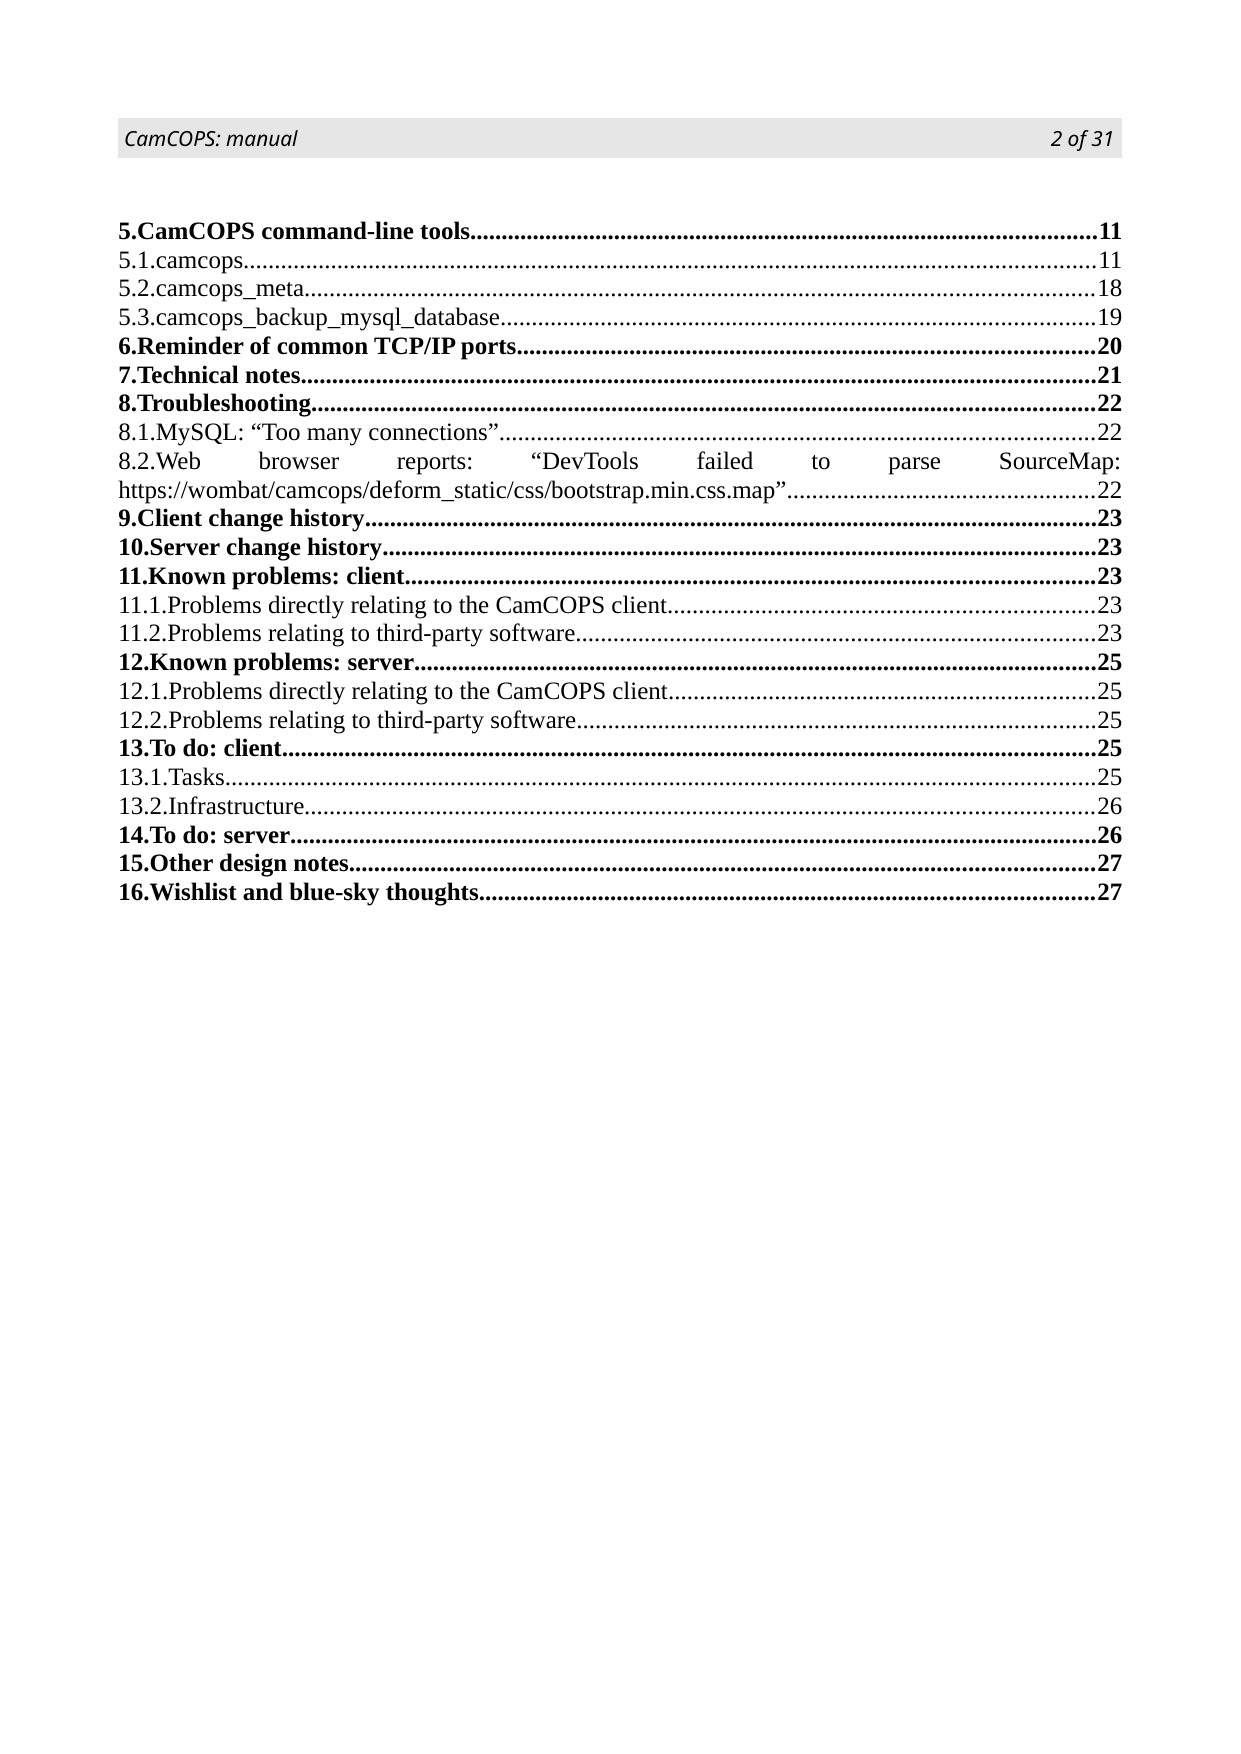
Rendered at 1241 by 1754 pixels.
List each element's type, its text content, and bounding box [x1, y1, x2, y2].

text 11.2.Problems relating to third-party software 23 [118, 618, 1122, 647]
text 8.Troubleshooting 22 [118, 388, 1122, 417]
text 5.1.camcops 11 [118, 245, 1122, 273]
text 5.CamCOPS command-line tools 11 [118, 216, 1122, 245]
text 7.Technical notes 21 [118, 360, 1122, 388]
text 14.To do: server 26 [118, 820, 1122, 848]
text 12.Known problems: server 25 [118, 647, 1122, 676]
text 8.1.MySQL: “Too many connections” 22 [118, 417, 1122, 446]
text 9.Client change history 23 [118, 503, 1122, 532]
text 12.1.Problems directly relating to the CamCOPS client 25 [118, 676, 1122, 705]
text 6.Reminder of common TCP/IP ports 20 [118, 331, 1122, 360]
text 13.1.Tasks 25 [118, 762, 1122, 791]
text 16.Wishlist and blue-sky thoughts 27 [118, 877, 1122, 906]
text 5.2.camcops_meta 18 [118, 273, 1122, 302]
text 8.2.Web browser reports: “DevTools failed to parse SourceMap: https://wombat/camcops/deform_static/css/bootstrap.min.css.map” 22 [118, 446, 1122, 503]
text 5.3.camcops_backup_mysql_database 19 [118, 302, 1122, 331]
text 11.1.Problems directly relating to the CamCOPS client 23 [118, 590, 1122, 618]
text 10.Server change history 23 [118, 532, 1122, 561]
text 15.Other design notes 27 [118, 848, 1122, 877]
text 13.2.Infrastructure 26 [118, 791, 1122, 820]
text 11.Known problems: client 23 [118, 561, 1122, 590]
text 13.To do: client 25 [118, 733, 1122, 762]
text 12.2.Problems relating to third-party software 25 [118, 705, 1122, 733]
